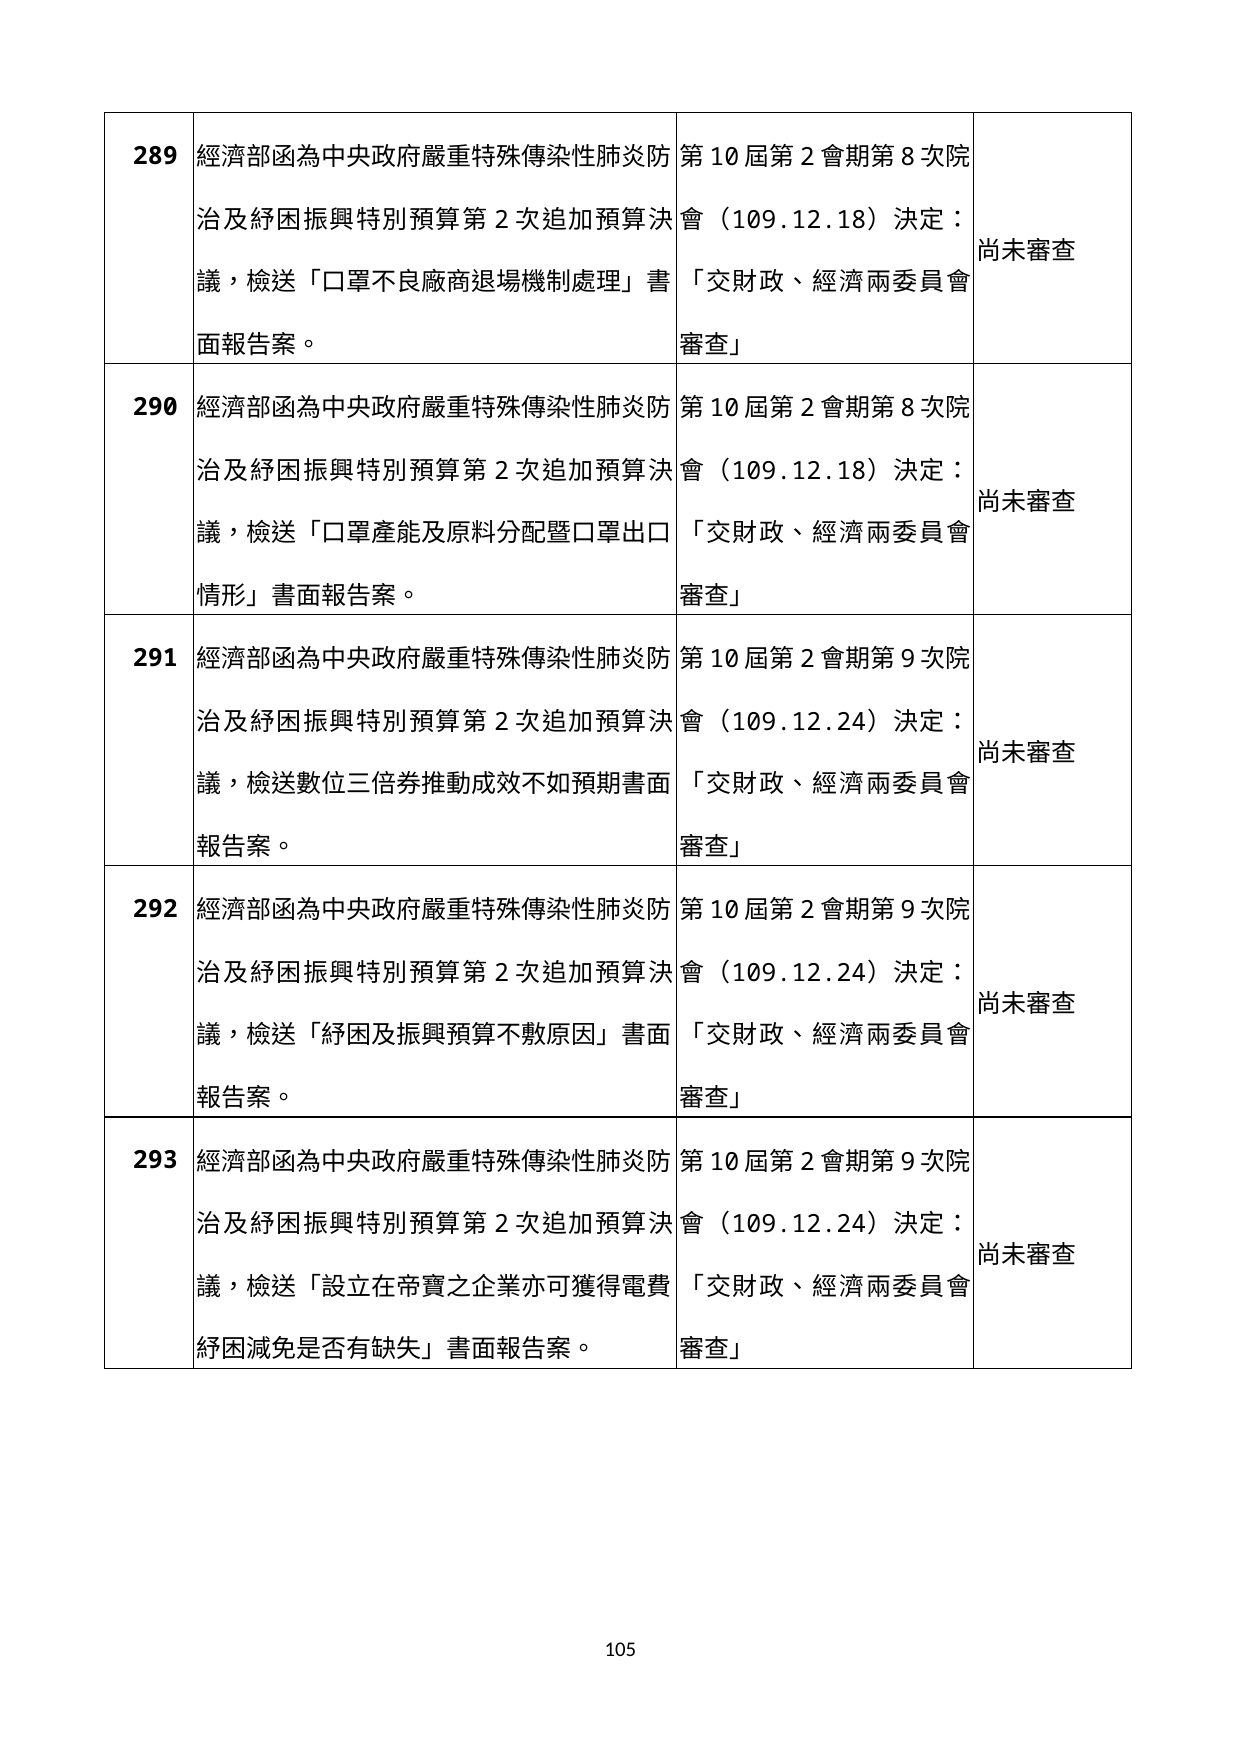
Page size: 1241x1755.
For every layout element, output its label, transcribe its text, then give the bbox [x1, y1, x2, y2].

table_cell [105, 615, 193, 865]
table_cell 尚未審查 [974, 615, 1131, 865]
table_cell 尚未審查 [974, 1118, 1131, 1367]
table_cell [105, 113, 193, 363]
table_cell 經濟部函為中央政府嚴重特殊傳染性肺炎防治及紓困振興特別預算第2次追加預算決議，檢送數位三倍券推動成效不如預期書面報告案。 [194, 615, 676, 865]
table_cell 經濟部函為中央政府嚴重特殊傳染性肺炎防治及紓困振興特別預算第2次追加預算決議，檢送「紓困及振興預算不敷原因」書面報告案。 [194, 866, 676, 1116]
table_cell 經濟部函為中央政府嚴重特殊傳染性肺炎防治及紓困振興特別預算第2次追加預算決議，檢送「口罩產能及原料分配暨口罩出口情形」書面報告案。 [194, 364, 676, 614]
table_cell 經濟部函為中央政府嚴重特殊傳染性肺炎防治及紓困振興特別預算第2次追加預算決議，檢送「設立在帝寶之企業亦可獲得電費紓困減免是否有缺失」書面報告案。 [194, 1118, 676, 1367]
table_cell 第10屆第2會期第9次院會（109.12.24）決定：「交財政、經濟兩委員會審查」 [677, 615, 973, 865]
table_cell 尚未審查 [974, 866, 1131, 1116]
table_cell 第10屆第2會期第8次院會（109.12.18）決定：「交財政、經濟兩委員會審查」 [677, 113, 973, 363]
table_cell 第10屆第2會期第9次院會（109.12.24）決定：「交財政、經濟兩委員會審查」 [677, 866, 973, 1116]
table_cell [1132, 363, 1136, 614]
table_cell [105, 364, 193, 614]
table_cell 尚未審查 [974, 113, 1131, 363]
table_cell 尚未審查 [974, 364, 1131, 614]
table_cell [1132, 1116, 1136, 1367]
table_cell [1132, 614, 1136, 865]
table_cell 經濟部函為中央政府嚴重特殊傳染性肺炎防治及紓困振興特別預算第2次追加預算決議，檢送「口罩不良廠商退場機制處理」書面報告案。 [194, 113, 676, 363]
table_cell [1132, 112, 1136, 363]
table_cell [1132, 865, 1136, 1116]
table_cell 第10屆第2會期第8次院會（109.12.18）決定：「交財政、經濟兩委員會審查」 [677, 364, 973, 614]
table_cell [105, 866, 193, 1116]
table_cell 第10屆第2會期第9次院會（109.12.24）決定：「交財政、經濟兩委員會審查」 [677, 1118, 973, 1367]
table_cell [105, 1118, 193, 1367]
